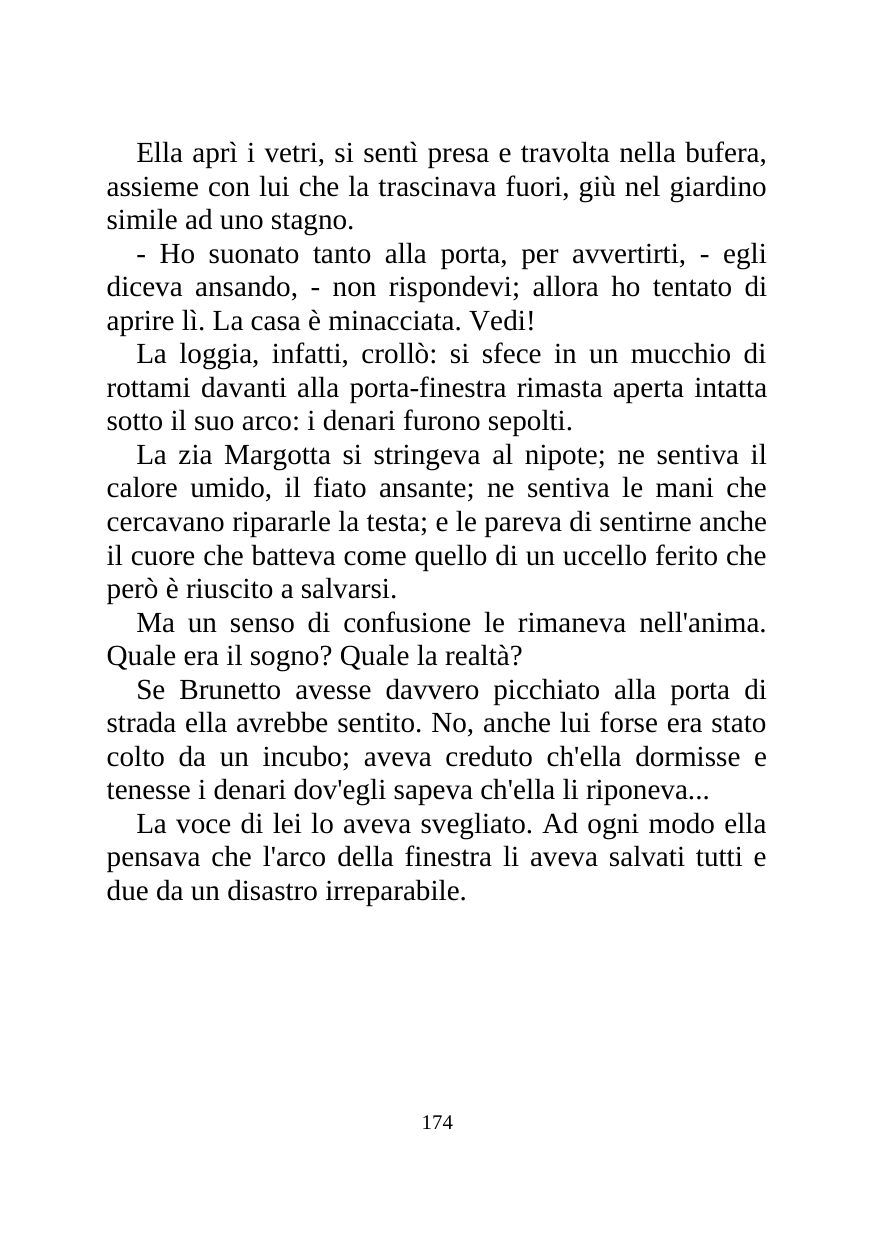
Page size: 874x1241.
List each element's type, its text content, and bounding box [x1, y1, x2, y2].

text Ella aprì i vetri, si sentì presa e travolta nella bufera, assieme con lui che la trascinava fuori, giù nel giardino simile ad uno stagno. [106, 135, 768, 236]
text La loggia, infatti, crollò: si sfece in un mucchio di rottami davanti alla porta-finestra rimasta aperta intatta sotto il suo arco: i denari furono sepolti. [106, 336, 768, 437]
text - Ho suonato tanto alla porta, per avvertirti, - egli diceva ansando, - non rispondevi; allora ho tentato di aprire lì. La casa è minacciata. Vedi! [106, 236, 768, 336]
text Ma un senso di confusione le rimaneva nell'anima. Quale era il sogno? Quale la realtà? [106, 605, 768, 672]
text La zia Margotta si stringeva al nipote; ne sentiva il calore umido, il fiato ansante; ne sentiva le mani che cercavano ripararle la testa; e le pareva di sentirne anche il cuore che batteva come quello di un uccello ferito che però è riuscito a salvarsi. [106, 437, 768, 605]
text La voce di lei lo aveva svegliato. Ad ogni modo ella pensava che l'arco della finestra li aveva salvati tutti e due da un disastro irreparabile. [106, 806, 768, 907]
text Se Brunetto avesse davvero picchiato alla porta di strada ella avrebbe sentito. No, anche lui forse era stato colto da un incubo; aveva creduto ch'ella dormisse e tenesse i denari dov'egli sapeva ch'ella li riponeva... [106, 672, 768, 806]
